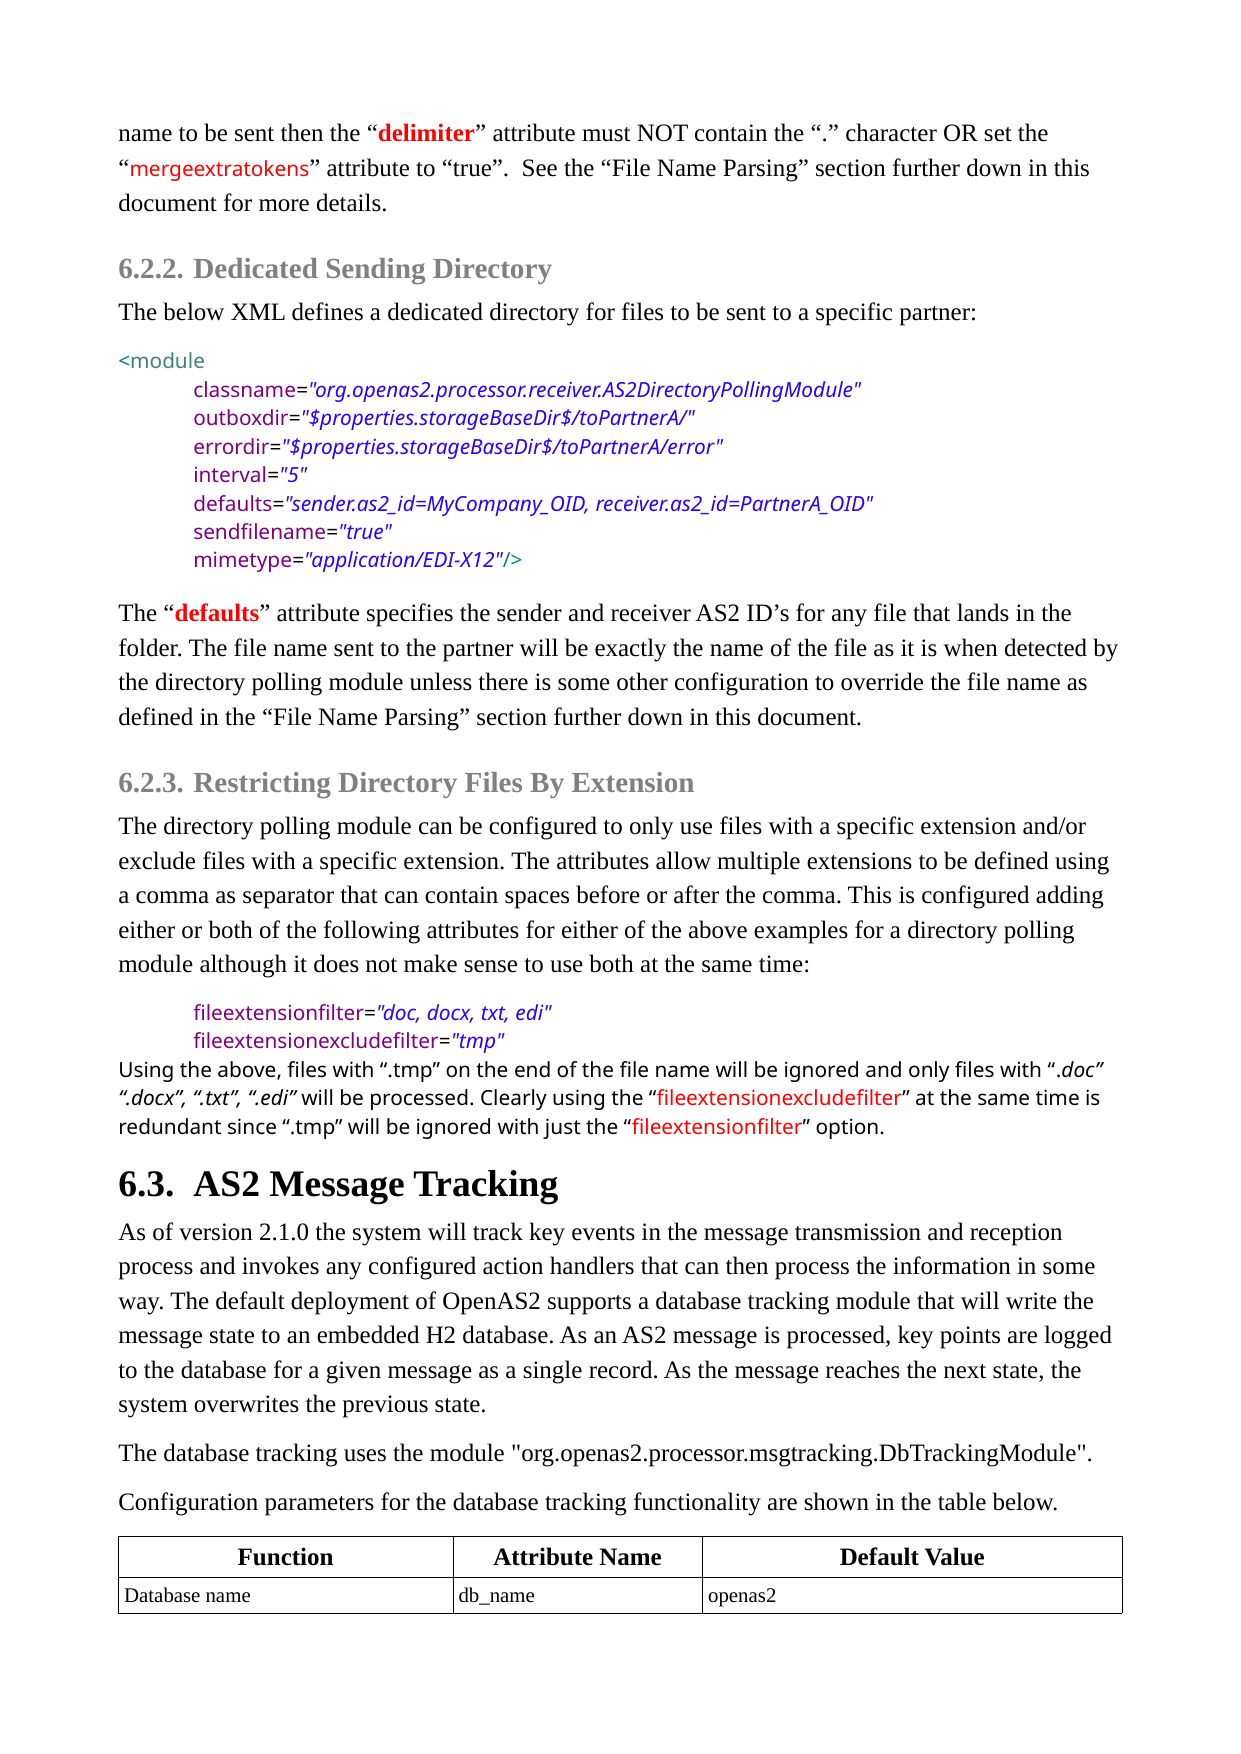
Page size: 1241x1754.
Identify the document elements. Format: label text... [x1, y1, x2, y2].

text As of version 2.1.0 the system will track key events in the message transmission and reception process and invokes any configured action handlers that can then process the information in some way. The default deployment of OpenAS2 supports a database tracking module that will write the message state to an embedded H2 database. As an AS2 message is processed, key points are logged to the database for a given message as a single record. As the message reaches the next state, the system overwrites the previous state. [118, 1217, 1122, 1418]
text The “defaults” attribute specifies the sender and receiver AS2 ID’s for any file that lands in the folder. The file name sent to the partner will be exactly the name of the file as it is when detected by the directory polling module unless there is some other configuration to override the file name as defined in the “File Name Parsing” section further down in this document. [118, 598, 1122, 730]
text outboxdir="$properties.storageBaseDir$/toPartnerA/" [118, 403, 1122, 432]
text The directory polling module can be configured to only use files with a specific extension and/or exclude files with a specific extension. The attributes allow multiple extensions to be defined using a comma as separator that can contain spaces before or after the comma. This is configured adding either or both of the following attributes for either of the above examples for a directory polling module although it does not make sense to use both at the same time: [118, 811, 1122, 978]
subtitle Dedicated Sending Directory [118, 251, 1122, 285]
text The database tracking uses the module "org.openas2.processor.msgtracking.DbTrackingModule". [118, 1438, 1122, 1467]
text name to be sent then the “delimiter” attribute must NOT contain the “.” character OR set the “mergeextratokens” attribute to “true”. See the “File Name Parsing” section further down in this document for more details. [118, 118, 1122, 217]
subtitle AS2 Message Tracking [118, 1161, 1122, 1204]
table_header Function [119, 1537, 453, 1577]
text sendfilename="true" [118, 517, 1122, 546]
text fileextensionfilter="doc, docx, txt, edi" [118, 998, 1122, 1027]
text The below XML defines a dedicated directory for files to be sent to a specific partner: [118, 297, 1122, 326]
text Using the above, files with “.tmp” on the end of the file name will be ignored and only files with “.doc” “.docx”, “.txt”, “.edi” will be processed. Clearly using the “fileextensionexcludefilter” at the same time is redundant since “.tmp” will be ignored with just the “fileextensionfilter” option. [118, 1055, 1122, 1140]
text Configuration parameters for the database tracking functionality are shown in the table below. [118, 1487, 1122, 1516]
text errordir="$properties.storageBaseDir$/toPartnerA/error" [118, 432, 1122, 460]
subtitle Restricting Directory Files By Extension [118, 765, 1122, 799]
text classname="org.openas2.processor.receiver.AS2DirectoryPollingModule" [118, 375, 1122, 403]
text defaults="sender.as2_id=MyCompany_OID, receiver.as2_id=PartnerA_OID" [118, 489, 1122, 517]
table_cell openas2 [703, 1578, 1122, 1612]
table_cell Database name [119, 1578, 453, 1612]
table_header Attribute Name [454, 1537, 702, 1577]
text <module [118, 347, 1122, 375]
text interval="5" [118, 460, 1122, 489]
text fileextensionexcludefilter="tmp" [118, 1027, 1122, 1055]
table_header Default Value [703, 1537, 1122, 1577]
table_cell db_name [454, 1578, 702, 1612]
text mimetype="application/EDI-X12"/> [118, 546, 1122, 574]
